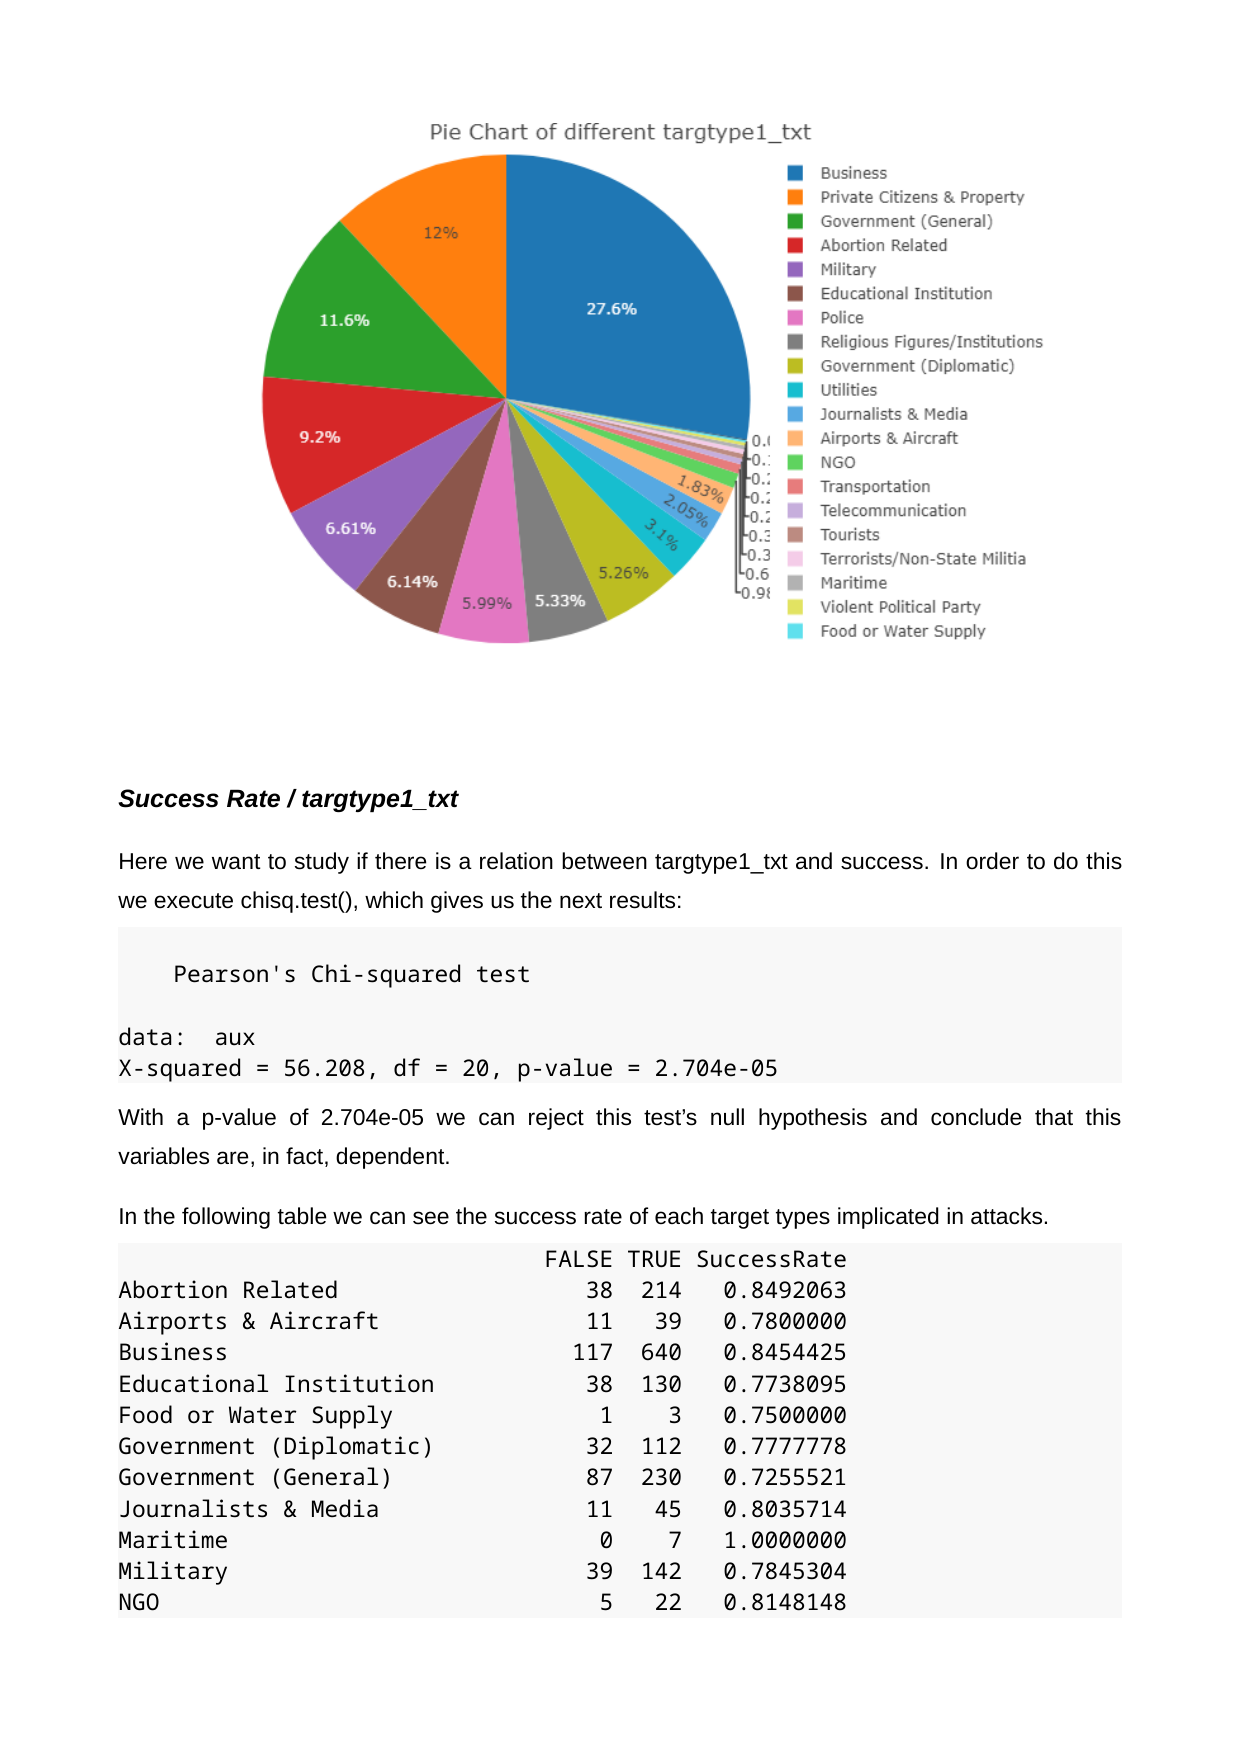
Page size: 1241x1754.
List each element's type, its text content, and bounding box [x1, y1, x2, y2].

text Here we want to study if there is a relation between targtype1_txt and success. In order to do this we execute chisq.test(), which gives us the next results: [118, 848, 1122, 913]
text Pearson's Chi-squared test data: aux X-squared = 56.208, df = 20, p-value = 2.704e-05 [118, 927, 1122, 1083]
text FALSE TRUE SuccessRate Abortion Related 38 214 0.8492063 Airports & Aircraft 11 39 0.7800000 Business 117 640 0.8454425 Educational Institution 38 130 0.7738095 Food or Water Supply 1 3 0.7500000 Government (Diplomatic) 32 112 0.7777778 Government (General) 87 230 0.7255521 Journalists & Media 11 45 0.8035714 Maritime 0 7 1.0000000 Military 39 142 0.7845304 NGO 5 22 0.8148148 [118, 1243, 1122, 1618]
text In the following table we can see the success rate of each target types implicated in attacks. [118, 1203, 1122, 1229]
picture [177, 123, 1063, 694]
subtitle Success Rate / targtype1_txt [118, 784, 1122, 813]
table_header [119, 119, 1122, 699]
text With a p-value of 2.704e-05 we can reject this test’s null hypothesis and conclude that this variables are, in fact, dependent. [118, 1103, 1122, 1169]
